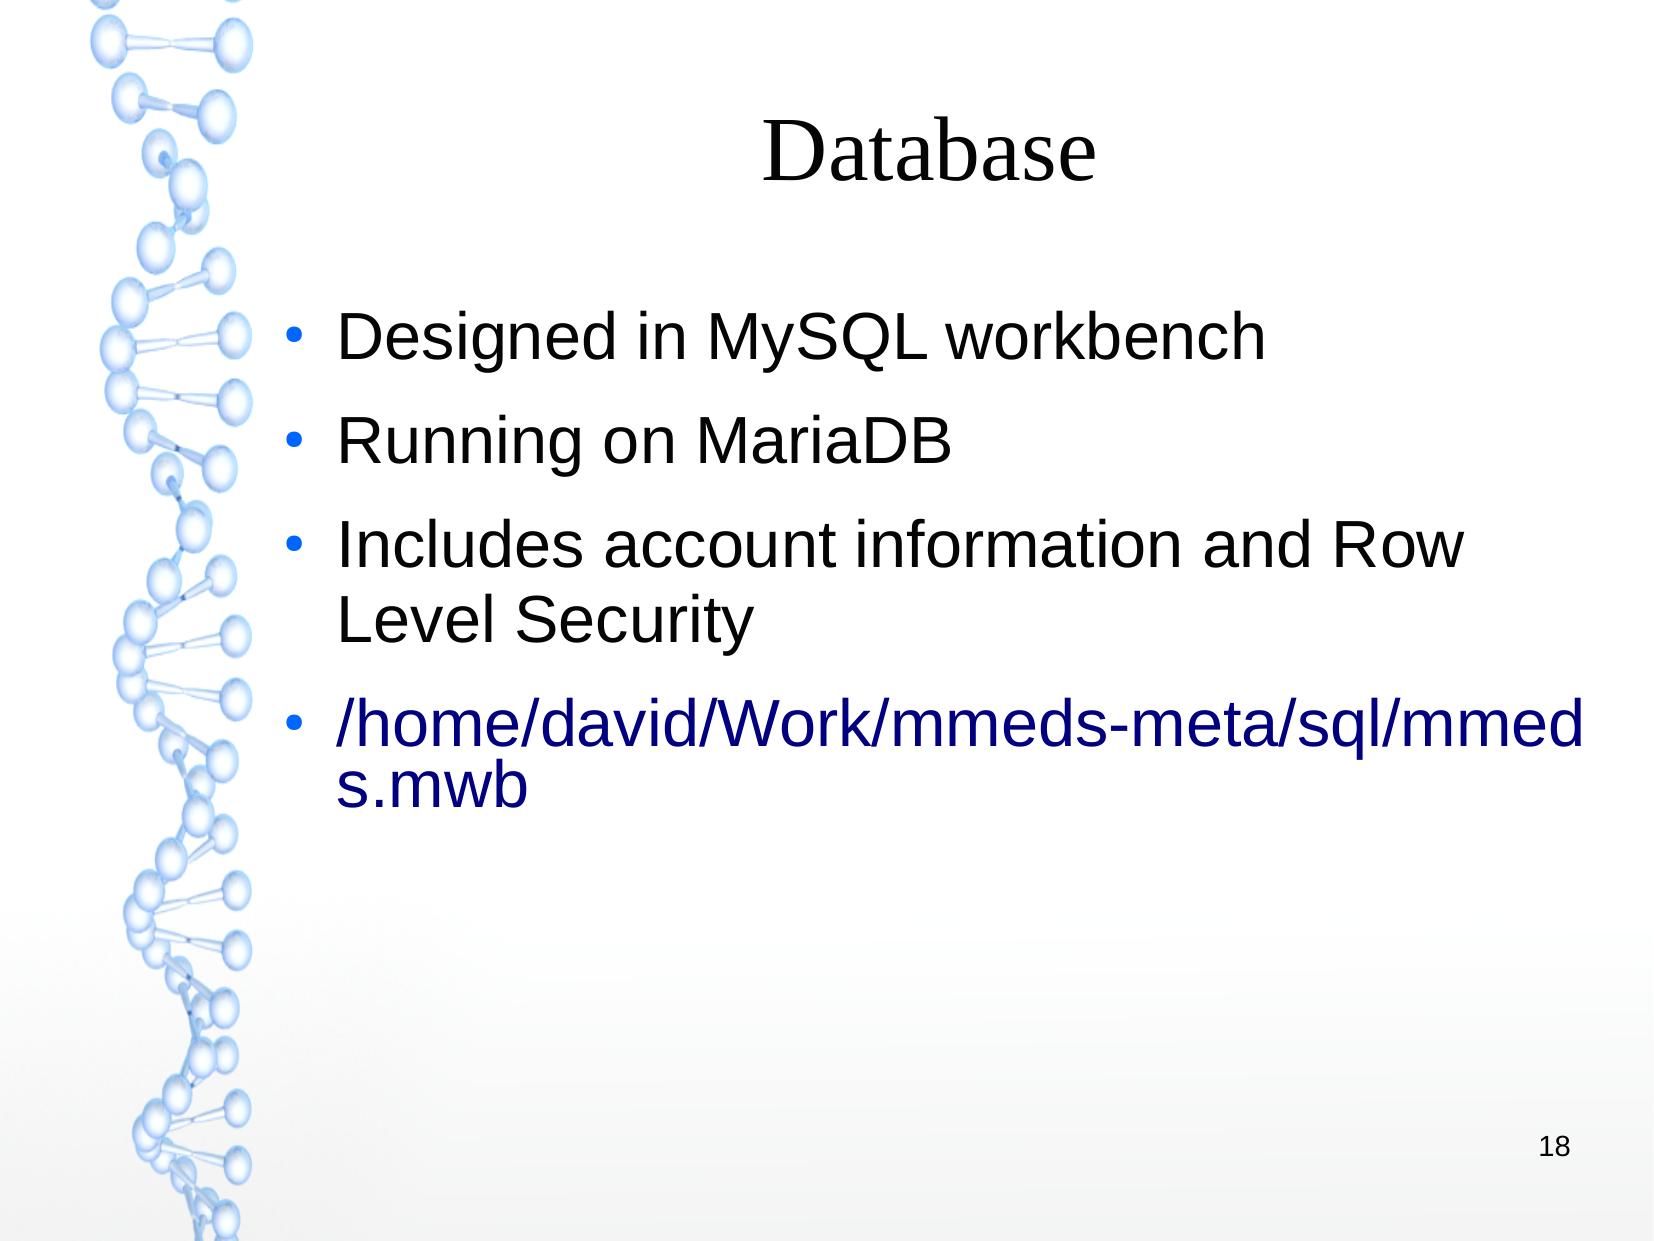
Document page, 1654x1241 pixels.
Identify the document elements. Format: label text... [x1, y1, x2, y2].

title Database [265, 47, 1595, 252]
list Designed in MySQL workbench Running on MariaDB Includes account information and Row Level Security /home/david/Work/mmeds-meta/sql/mmeds.mwb [265, 299, 1595, 1019]
picture [0, 0, 1654, 1241]
